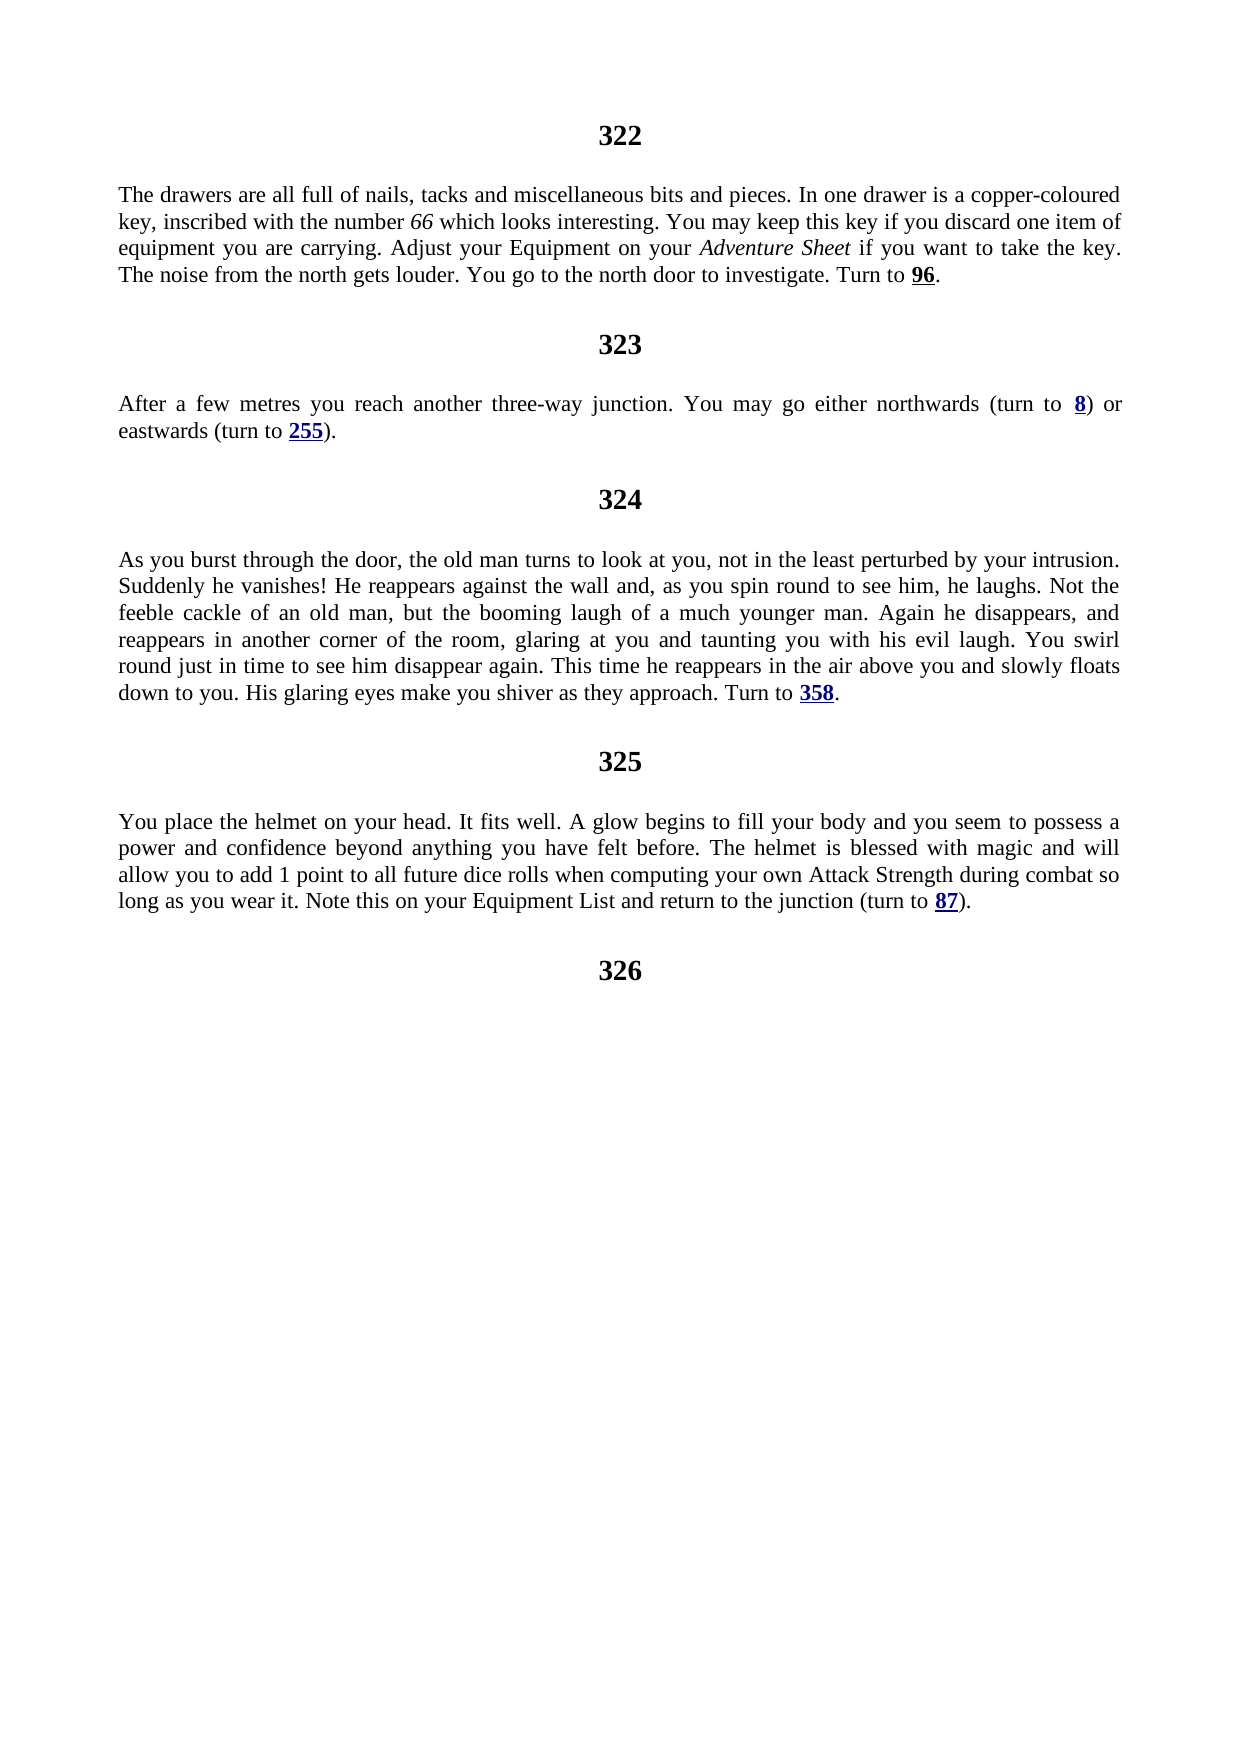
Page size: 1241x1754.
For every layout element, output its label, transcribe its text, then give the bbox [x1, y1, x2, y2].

text After a few metres you reach another three-way junction. You may go either northwards (turn to 8) or eastwards (turn to 255). [118, 390, 1122, 443]
subtitle 325 [118, 745, 1122, 778]
text You place the helmet on your head. It fits well. A glow begins to fill your body and you seem to possess a power and confidence beyond anything you have felt before. The helmet is blessed with magic and will allow you to add 1 point to all future dice rolls when computing your own Attack Strength during combat so long as you wear it. Note this on your Equipment List and return to the junction (turn to 87). [118, 808, 1122, 914]
text The drawers are all full of nails, tacks and miscellaneous bits and pieces. In one drawer is a copper-coloured key, inscribed with the number 66 which looks interesting. You may keep this key if you discard one item of equipment you are carrying. Adjust your Equipment on your Adventure Sheet if you want to take the key. The noise from the north gets louder. You go to the north door to investigate. Turn to 96. [118, 181, 1122, 287]
text As you burst through the door, the old man turns to look at you, not in the least perturbed by your intrusion. Suddenly he vanishes! He reappears against the wall and, as you spin round to see him, he laughs. Not the feeble cackle of an old man, but the booming laugh of a much younger man. Again he disappears, and reappears in another corner of the room, glaring at you and taunting you with his evil laugh. You swirl round just in time to see him disappear again. This time he reappears in the air above you and slowly floats down to you. His glaring eyes make you shiver as they approach. Turn to 358. [118, 546, 1122, 705]
subtitle 323 [118, 327, 1122, 361]
subtitle 324 [118, 483, 1122, 516]
subtitle 326 [118, 953, 1122, 987]
subtitle 322 [118, 118, 1122, 152]
